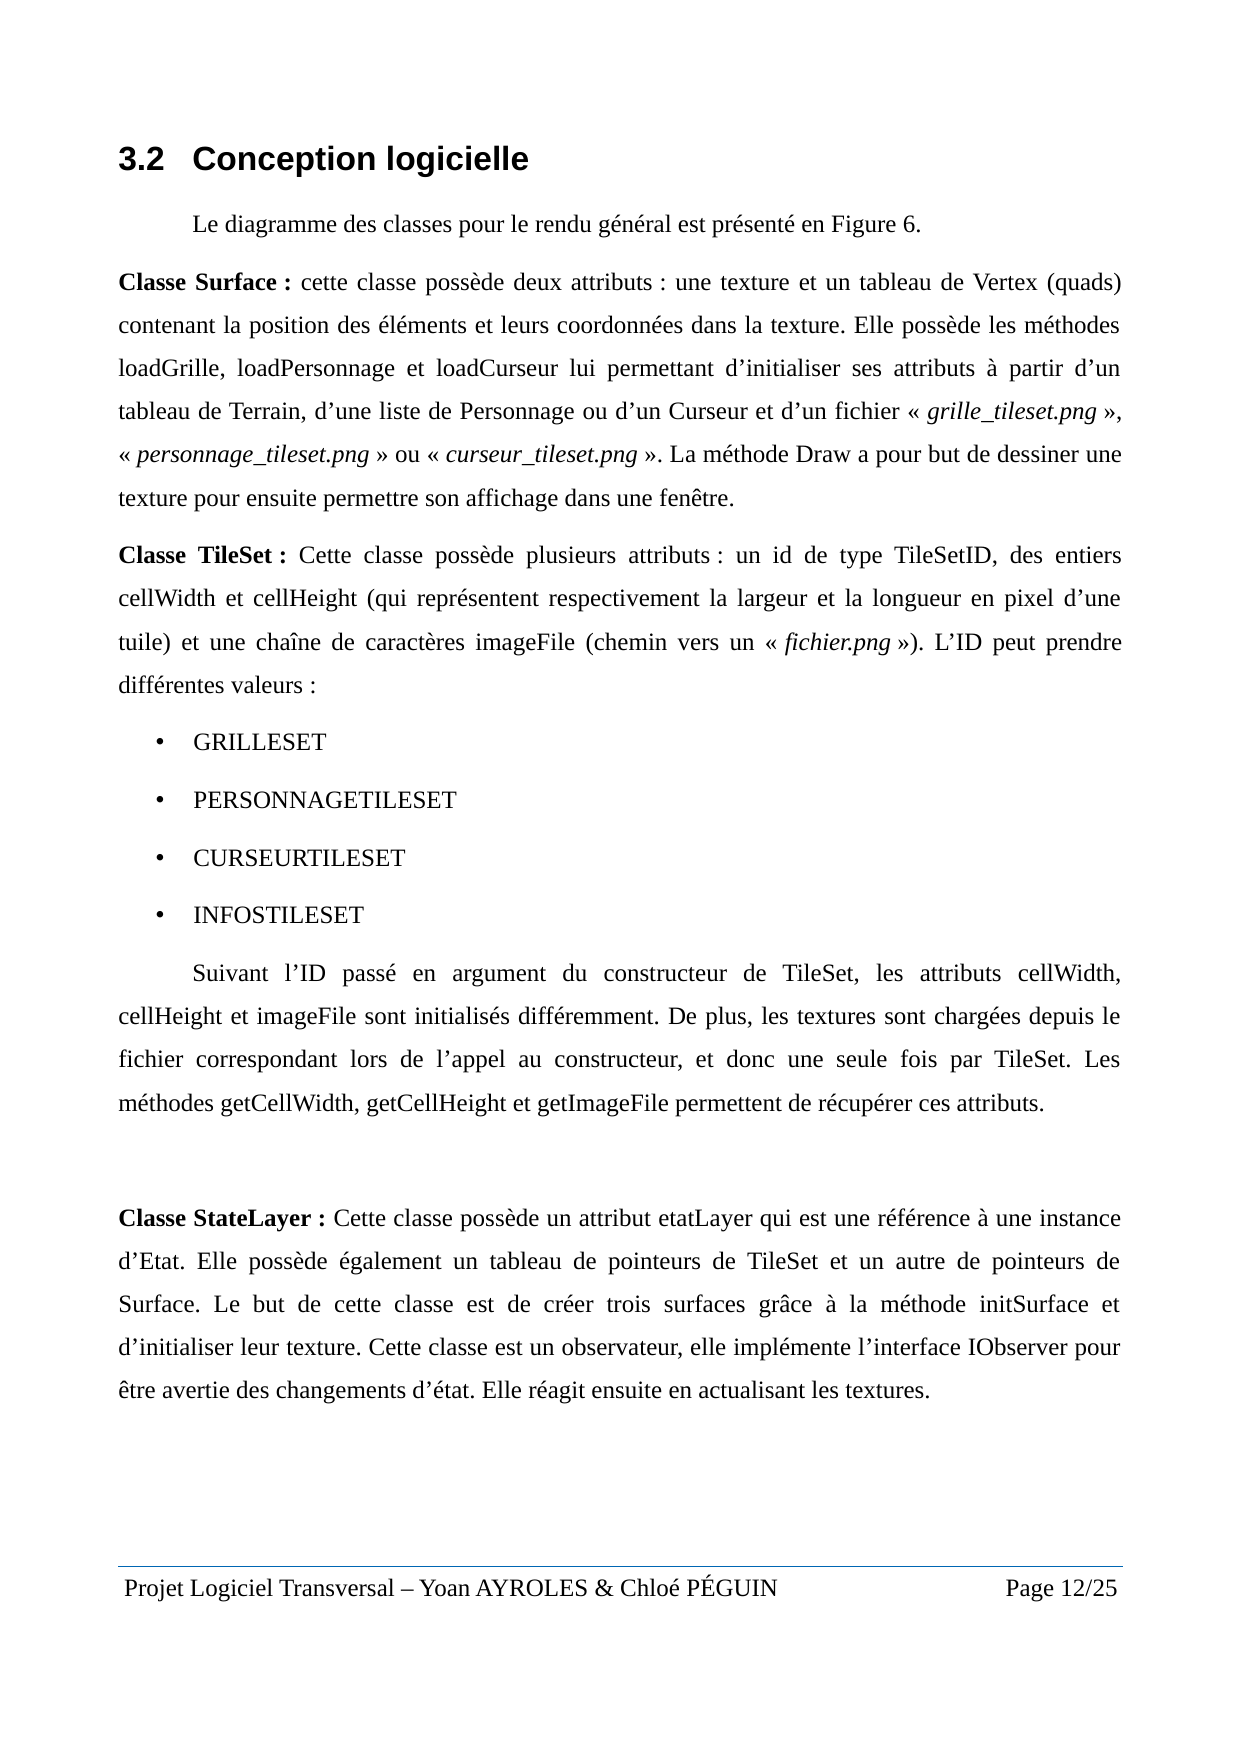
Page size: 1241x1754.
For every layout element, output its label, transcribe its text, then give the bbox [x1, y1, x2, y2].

list INFOSTILESET [156, 901, 1122, 929]
list GRILLESET [156, 727, 1122, 756]
text Suivant l’ID passé en argument du constructeur de TileSet, les attributs cellWidth, cellHeight et imageFile sont initialisés différemment. De plus, les textures sont chargées depuis le fichier correspondant lors de l’appel au constructeur, et donc une seule fois par TileSet. Les méthodes getCellWidth, getCellHeight et getImageFile permettent de récupérer ces attributs. [118, 958, 1122, 1116]
list CURSEURTILESET [156, 843, 1122, 872]
subtitle Conception logicielle [118, 139, 1122, 178]
text Classe Surface : cette classe possède deux attributs : une texture et un tableau de Vertex (quads) contenant la position des éléments et leurs coordonnées dans la texture. Elle possède les méthodes loadGrille, loadPersonnage et loadCurseur lui permettant d’initialiser ses attributs à partir d’un tableau de Terrain, d’une liste de Personnage ou d’un Curseur et d’un fichier « grille_tileset.png », « personnage_tileset.png » ou « curseur_tileset.png ». La méthode Draw a pour but de dessiner une texture pour ensuite permettre son affichage dans une fenêtre. [118, 267, 1122, 511]
text Classe StateLayer : Cette classe possède un attribut etatLayer qui est une référence à une instance d’Etat. Elle possède également un tableau de pointeurs de TileSet et un autre de pointeurs de Surface. Le but de cette classe est de créer trois surfaces grâce à la méthode initSurface et d’initialiser leur texture. Cette classe est un observateur, elle implémente l’interface IObserver pour être avertie des changements d’état. Elle réagit ensuite en actualisant les textures. [118, 1203, 1122, 1404]
text Classe TileSet : Cette classe possède plusieurs attributs : un id de type TileSetID, des entiers cellWidth et cellHeight (qui représentent respectivement la largeur et la longueur en pixel d’une tuile) et une chaîne de caractères imageFile (chemin vers un « fichier.png »). L’ID peut prendre différentes valeurs : [118, 540, 1122, 698]
list PERSONNAGETILESET [156, 785, 1122, 814]
text Le diagramme des classes pour le rendu général est présenté en Figure 6. [118, 209, 1122, 238]
